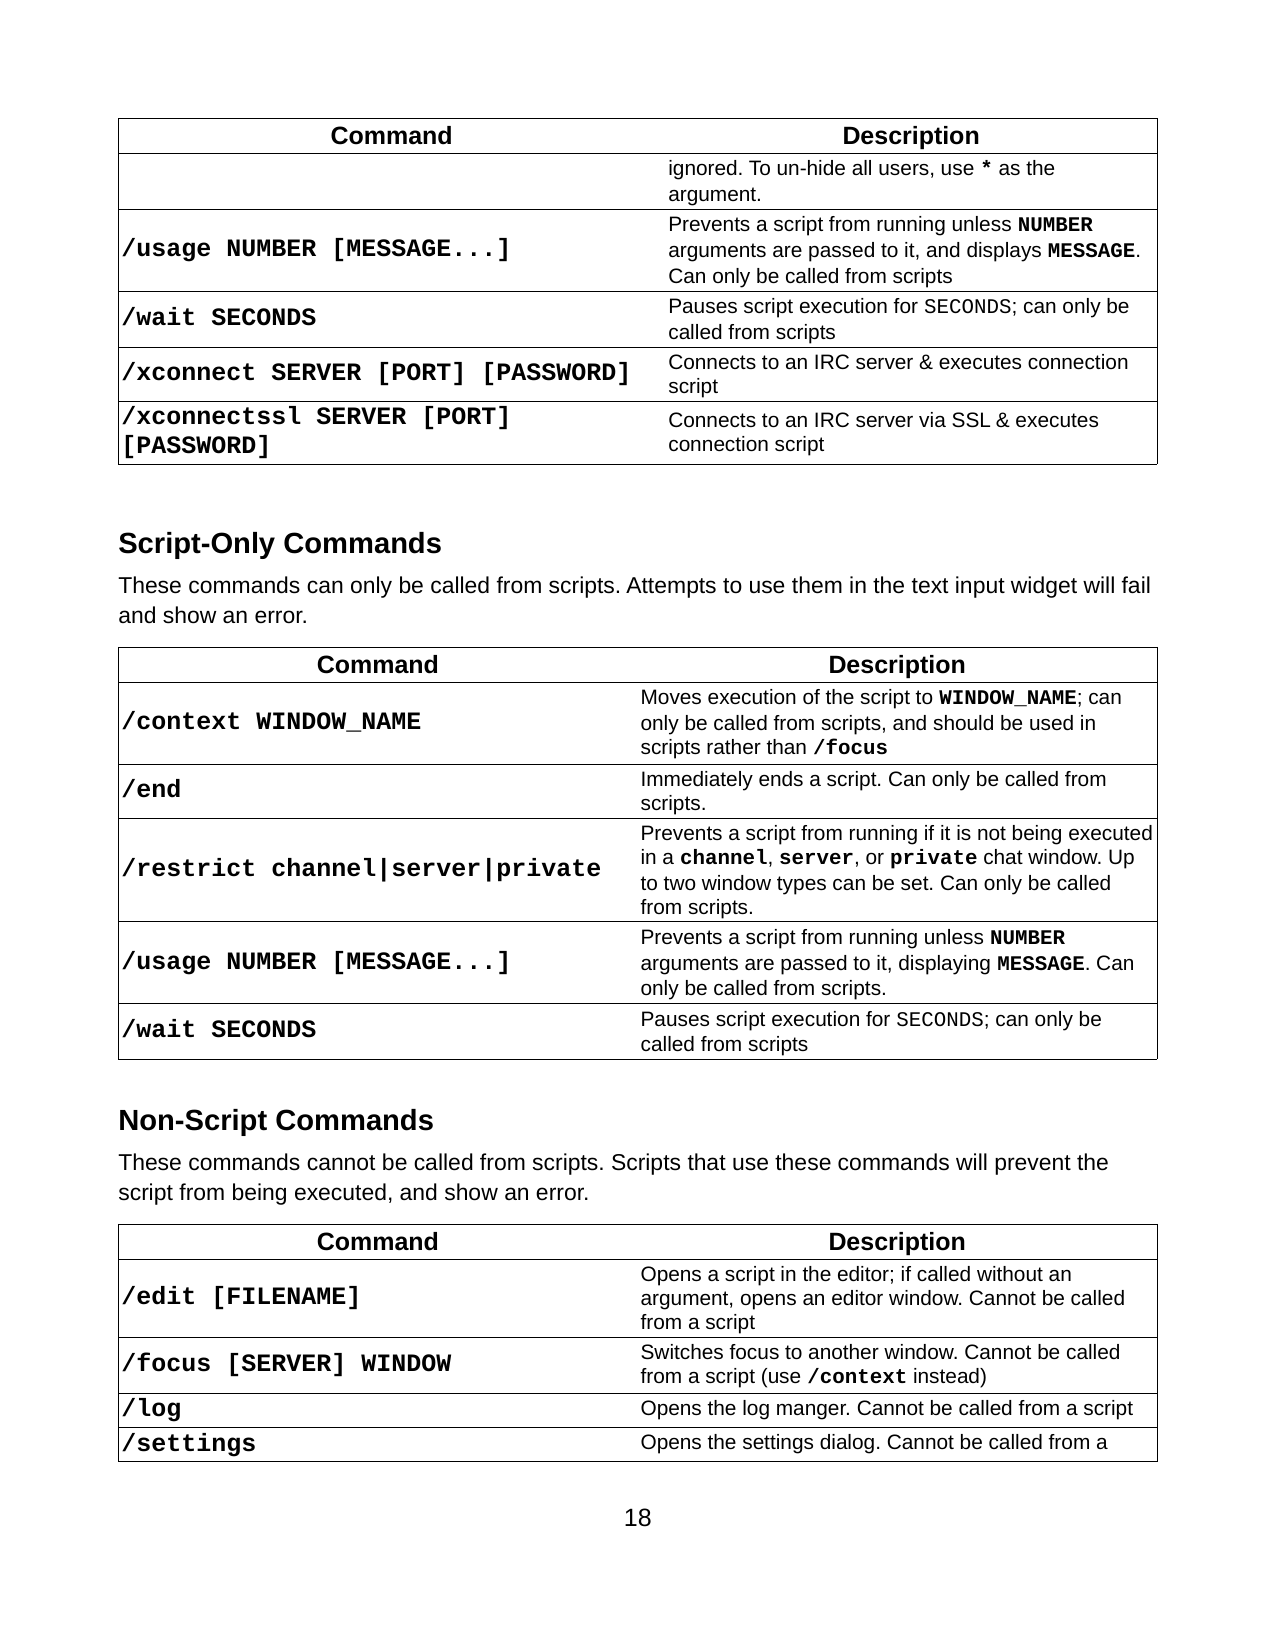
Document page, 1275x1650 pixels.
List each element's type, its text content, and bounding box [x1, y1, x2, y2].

table_header Command [119, 1225, 637, 1258]
table_cell Opens the log manger. Cannot be called from a script [638, 1394, 1157, 1427]
text These commands can only be called from scripts. Attempts to use them in the text input widget will fail and show an error. [118, 572, 1157, 628]
table_cell /wait SECONDS [119, 1004, 637, 1059]
table_header Description [638, 1225, 1157, 1258]
table_cell /usage NUMBER [MESSAGE...] [119, 210, 665, 291]
table_cell /focus [SERVER] WINDOW [119, 1338, 637, 1392]
table_cell Opens a script in the editor; if called without an argument, opens an editor window. Cannot be called from a script [638, 1260, 1157, 1337]
table_cell /context WINDOW_NAME [119, 683, 637, 763]
table_header Command [119, 648, 637, 682]
table_cell Prevents a script from running unless NUMBER arguments are passed to it, and displays MESSAGE. Can only be called from scripts [665, 210, 1157, 291]
table_cell /xconnect SERVER [PORT] [PASSWORD] [119, 348, 665, 401]
table_cell ignored. To un-hide all users, use * as the argument. [665, 154, 1157, 209]
table_cell /usage NUMBER [MESSAGE...] [119, 922, 637, 1003]
table_cell Prevents a script from running if it is not being executed in a channel, server, or private chat window. Up to two window types can be set. Can only be called from scripts. [638, 819, 1157, 921]
table_cell Pauses script execution for SECONDS; can only be called from scripts [638, 1004, 1157, 1059]
text These commands cannot be called from scripts. Scripts that use these commands will prevent the script from being executed, and show an error. [118, 1149, 1157, 1205]
table_cell /end [119, 765, 637, 818]
table_cell /xconnectssl SERVER [PORT] [PASSWORD] [119, 402, 665, 463]
table_cell Connects to an IRC server & executes connection script [665, 348, 1157, 401]
table_cell /settings [119, 1428, 637, 1461]
table_cell /restrict channel|server|private [119, 819, 637, 921]
table_cell Switches focus to another window. Cannot be called from a script (use /context instead) [638, 1338, 1157, 1392]
table_header Description [665, 119, 1157, 153]
table_header Command [119, 119, 665, 153]
table_cell Prevents a script from running unless NUMBER arguments are passed to it, displaying MESSAGE. Can only be called from scripts. [638, 922, 1157, 1003]
table_cell Immediately ends a script. Can only be called from scripts. [638, 765, 1157, 818]
subtitle Script-Only Commands [118, 526, 1157, 559]
table_cell [119, 154, 665, 209]
table_cell Moves execution of the script to WINDOW_NAME; can only be called from scripts, and should be used in scripts rather than /focus [638, 683, 1157, 763]
table_cell Pauses script execution for SECONDS; can only be called from scripts [665, 292, 1157, 347]
table_header Description [638, 648, 1157, 682]
table_cell Opens the settings dialog. Cannot be called from a [638, 1428, 1157, 1461]
table_cell /edit [FILENAME] [119, 1260, 637, 1337]
table_cell Connects to an IRC server via SSL & executes connection script [665, 402, 1157, 463]
table_cell /log [119, 1394, 637, 1427]
subtitle Non-Script Commands [118, 1103, 1157, 1136]
table_cell /wait SECONDS [119, 292, 665, 347]
